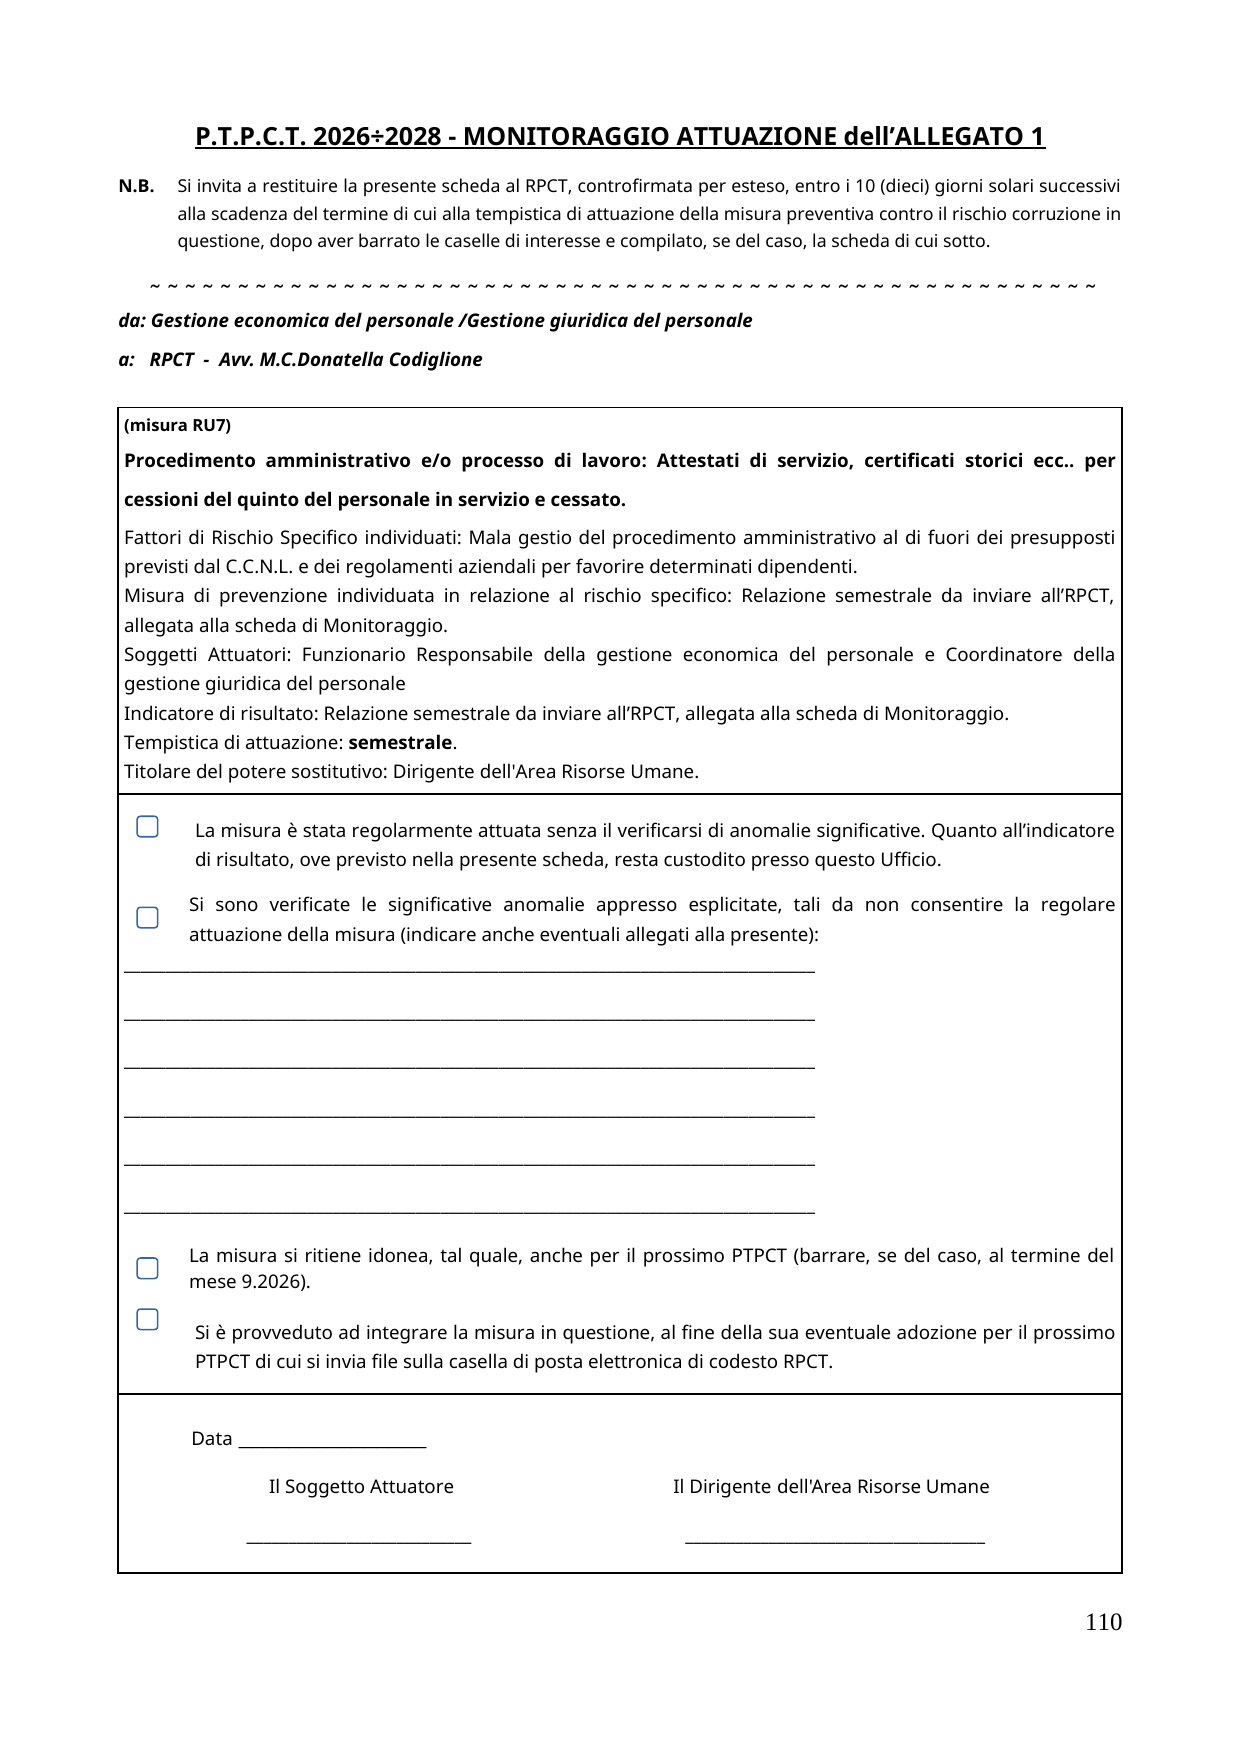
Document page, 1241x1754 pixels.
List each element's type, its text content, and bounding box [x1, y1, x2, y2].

text da: Gestione economica del personale /Gestione giuridica del personale [118, 308, 1122, 333]
text N.B. Si invita a restituire la presente scheda al RPCT, controfirmata per esteso, entro i 10 (dieci) giorni solari successivi alla scadenza del termine di cui alla tempistica di attuazione della misura preventiva contro il rischio corruzione in questione, dopo aver barrato le caselle di interesse e compilato, se del caso, la scheda di cui sotto. [118, 173, 1122, 253]
table_cell Data _______________ Il Soggetto Attuatore Il Dirigente dell'Area Risorse Umane ___________________________ ____________________________________ [119, 1395, 1121, 1572]
text a: RPCT - Avv. M.C.Donatella Codiglione [118, 346, 1122, 371]
table_cell La misura è stata regolarmente attuata senza il verificarsi di anomalie significative. Quanto all’indicatore di risultato, ove previsto nella presente scheda, resta custodito presso questo Ufficio. Si sono verificate le significative anomalie appresso esplicitate, tali da non consentire la regolare attuazione della misura (indicare anche eventuali allegati alla presente): ___________________________________________________________________________________ ___________________________________________________________________________________ ___________________________________________________________________________________ ___________________________________________________________________________________ ___________________________________________________________________________________ ___________________________________________________________________________________ La misura si ritiene idonea, tal quale, anche per il prossimo PTPCT (barrare, se del caso, al termine del mese 9.2026). Si è provveduto ad integrare la misura in questione, al fine della sua eventuale adozione per il prossimo PTPCT di cui si invia file sulla casella di posta elettronica di codesto RPCT. [119, 795, 1121, 1392]
table_header (misura RU7) Procedimento amministrativo e/o processo di lavoro: Attestati di servizio, certificati storici ecc.. per cessioni del quinto del personale in servizio e cessato. Fattori di Rischio Specifico individuati: Mala gestio del procedimento amministrativo al di fuori dei presupposti previsti dal C.C.N.L. e dei regolamenti aziendali per favorire determinati dipendenti. Misura di prevenzione individuata in relazione al rischio specifico: Relazione semestrale da inviare all’RPCT, allegata alla scheda di Monitoraggio. Soggetti Attuatori: Funzionario Responsabile della gestione economica del personale e Coordinatore della gestione giuridica del personale Indicatore di risultato: Relazione semestrale da inviare all’RPCT, allegata alla scheda di Monitoraggio. Tempistica di attuazione: semestrale. Titolare del potere sostitutivo: Dirigente dell'Area Risorse Umane. [119, 408, 1121, 793]
text P.T.P.C.T. 2026÷2028 - MONITORAGGIO ATTUAZIONE dell’ALLEGATO 1 [118, 118, 1122, 152]
text ˷ ˷ ˷ ˷ ˷ ˷ ˷ ˷ ˷ ˷ ˷ ˷ ˷ ˷ ˷ ˷ ˷ ˷ ˷ ˷ ˷ ˷ ˷ ˷ ˷ ˷ ˷ ˷ ˷ ˷ ˷ ˷ ˷ ˷ ˷ ˷ ˷ ˷ ˷ ˷ ˷ ˷ ˷ ˷ ˷ ˷ ˷ ˷ ˷ ˷ ˷ ˷ ˷ ˷ [118, 257, 1122, 291]
